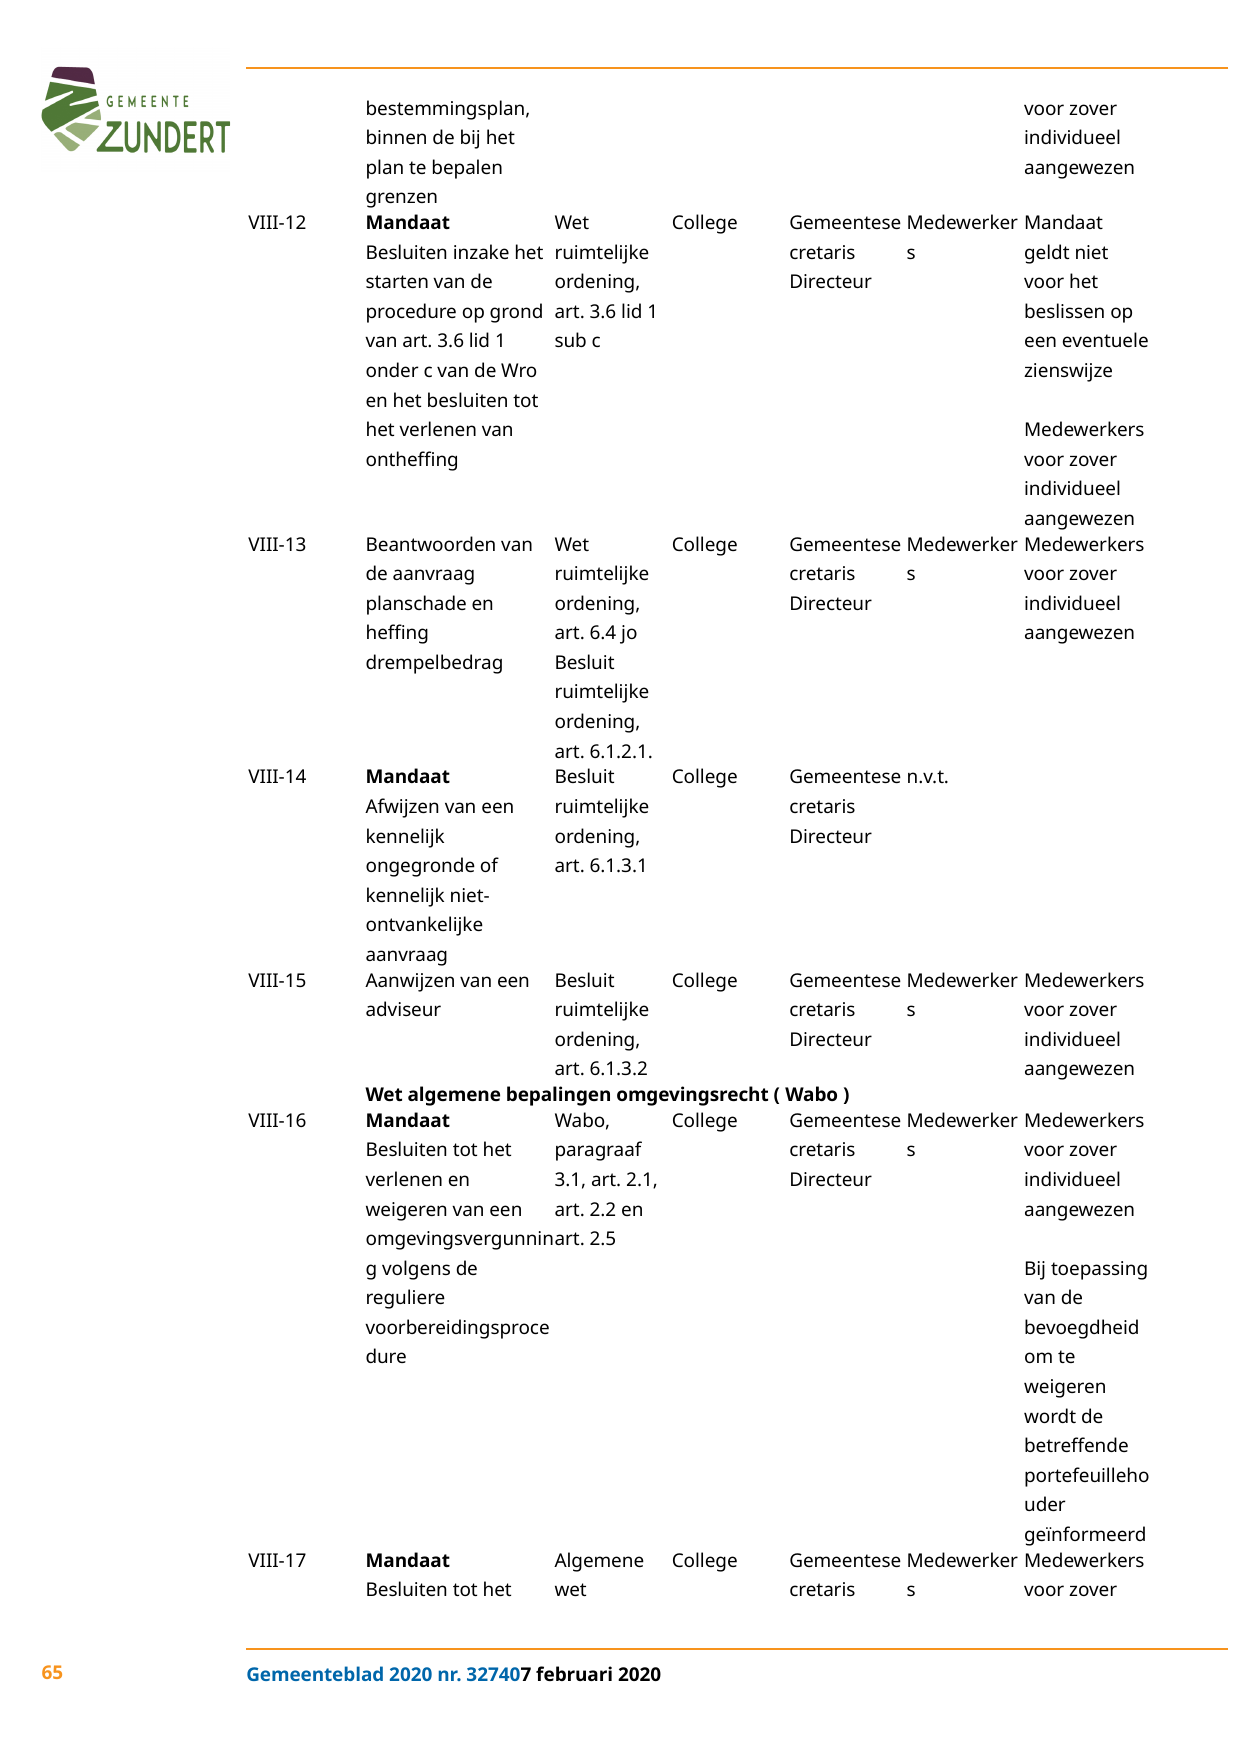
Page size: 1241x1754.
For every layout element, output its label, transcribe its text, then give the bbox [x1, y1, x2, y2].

table_cell Mandaat Afwijzen van een kennelijk ongegronde of kennelijk niet-ontvankelijke aanvraag [365, 764, 554, 967]
table_cell Wet ruimtelijke ordening, art. 3.6 lid 1 sub c [554, 209, 672, 531]
table_cell Gemeentesecretaris Directeur [789, 1107, 906, 1547]
table_cell n.v.t. [906, 764, 1024, 967]
table_cell [248, 95, 365, 209]
table_cell Mandaat Besluiten tot het [365, 1547, 554, 1602]
table_cell Algemene wet [554, 1547, 672, 1602]
table_cell Gemeentesecretaris Directeur [789, 764, 906, 967]
table_cell [672, 95, 789, 209]
table_cell Medewerkers [906, 967, 1024, 1081]
table_cell College [672, 209, 789, 531]
table_cell College [672, 531, 789, 764]
picture [41, 47, 231, 172]
table_cell Aanwijzen van een adviseur [365, 967, 554, 1081]
table_cell College [672, 764, 789, 967]
table_cell Medewerkers voor zover individueel aangewezen [1024, 531, 1152, 764]
table_cell Mandaat Besluiten inzake het starten van de procedure op grond van art. 3.6 lid 1 onder c van de Wro en het besluiten tot het verlenen van ontheffing [365, 209, 554, 531]
table_cell Medewerkers [906, 531, 1024, 764]
table_cell Medewerkers [906, 1107, 1024, 1547]
table_cell College [672, 967, 789, 1081]
table_cell Wet algemene bepalingen omgevingsrecht ( Wabo ) [365, 1081, 1152, 1107]
table_cell Medewerkers voor zover [1024, 1547, 1152, 1602]
table_cell [1024, 764, 1152, 967]
table_cell [789, 95, 906, 209]
table_cell Medewerkers voor zover individueel aangewezen [1024, 967, 1152, 1081]
table_cell Beantwoorden van de aanvraag planschade en heffing drempelbedrag [365, 531, 554, 764]
table_cell Wabo, paragraaf 3.1, art. 2.1, art. 2.2 en art. 2.5 [554, 1107, 672, 1547]
table_cell College [672, 1547, 789, 1602]
table_cell Medewerkers voor zover individueel aangewezen Bij toepassing van de bevoegdheid om te weigeren wordt de betreffende portefeuillehouder geïnformeerd [1024, 1107, 1152, 1547]
table_cell Gemeentesecretaris Directeur [789, 209, 906, 531]
table_cell Besluit ruimtelijke ordening, art. 6.1.3.1 [554, 764, 672, 967]
table_cell VIII-12 [248, 209, 365, 531]
table_cell [248, 1081, 365, 1107]
table_cell College [672, 1107, 789, 1547]
table_cell [906, 95, 1024, 209]
table_cell VIII-16 [248, 1107, 365, 1547]
table_cell Mandaat geldt niet voor het beslissen op een eventuele zienswijze Medewerkers voor zover individueel aangewezen [1024, 209, 1152, 531]
table_cell Medewerkers [906, 209, 1024, 531]
table_cell Gemeentesecretaris Directeur [789, 967, 906, 1081]
table_cell Wet ruimtelijke ordening, art. 6.4 jo Besluit ruimtelijke ordening, art. 6.1.2.1. [554, 531, 672, 764]
table_cell VIII-14 [248, 764, 365, 967]
table_cell Gemeentesecretaris Directeur [789, 531, 906, 764]
table_cell VIII-15 [248, 967, 365, 1081]
table_cell Gemeentesecretaris [789, 1547, 906, 1602]
table_cell VIII-17 [248, 1547, 365, 1602]
table_cell Mandaat Besluiten tot het verlenen en weigeren van een omgevingsvergunning volgens de reguliere voorbereidingsprocedure [365, 1107, 554, 1547]
table_cell VIII-13 [248, 531, 365, 764]
table_cell voor zover individueel aangewezen [1024, 95, 1152, 209]
table_cell [554, 95, 672, 209]
table_cell bestemmingsplan, binnen de bij het plan te bepalen grenzen [365, 95, 554, 209]
table_cell Besluit ruimtelijke ordening, art. 6.1.3.2 [554, 967, 672, 1081]
table_cell Medewerkers [906, 1547, 1024, 1602]
